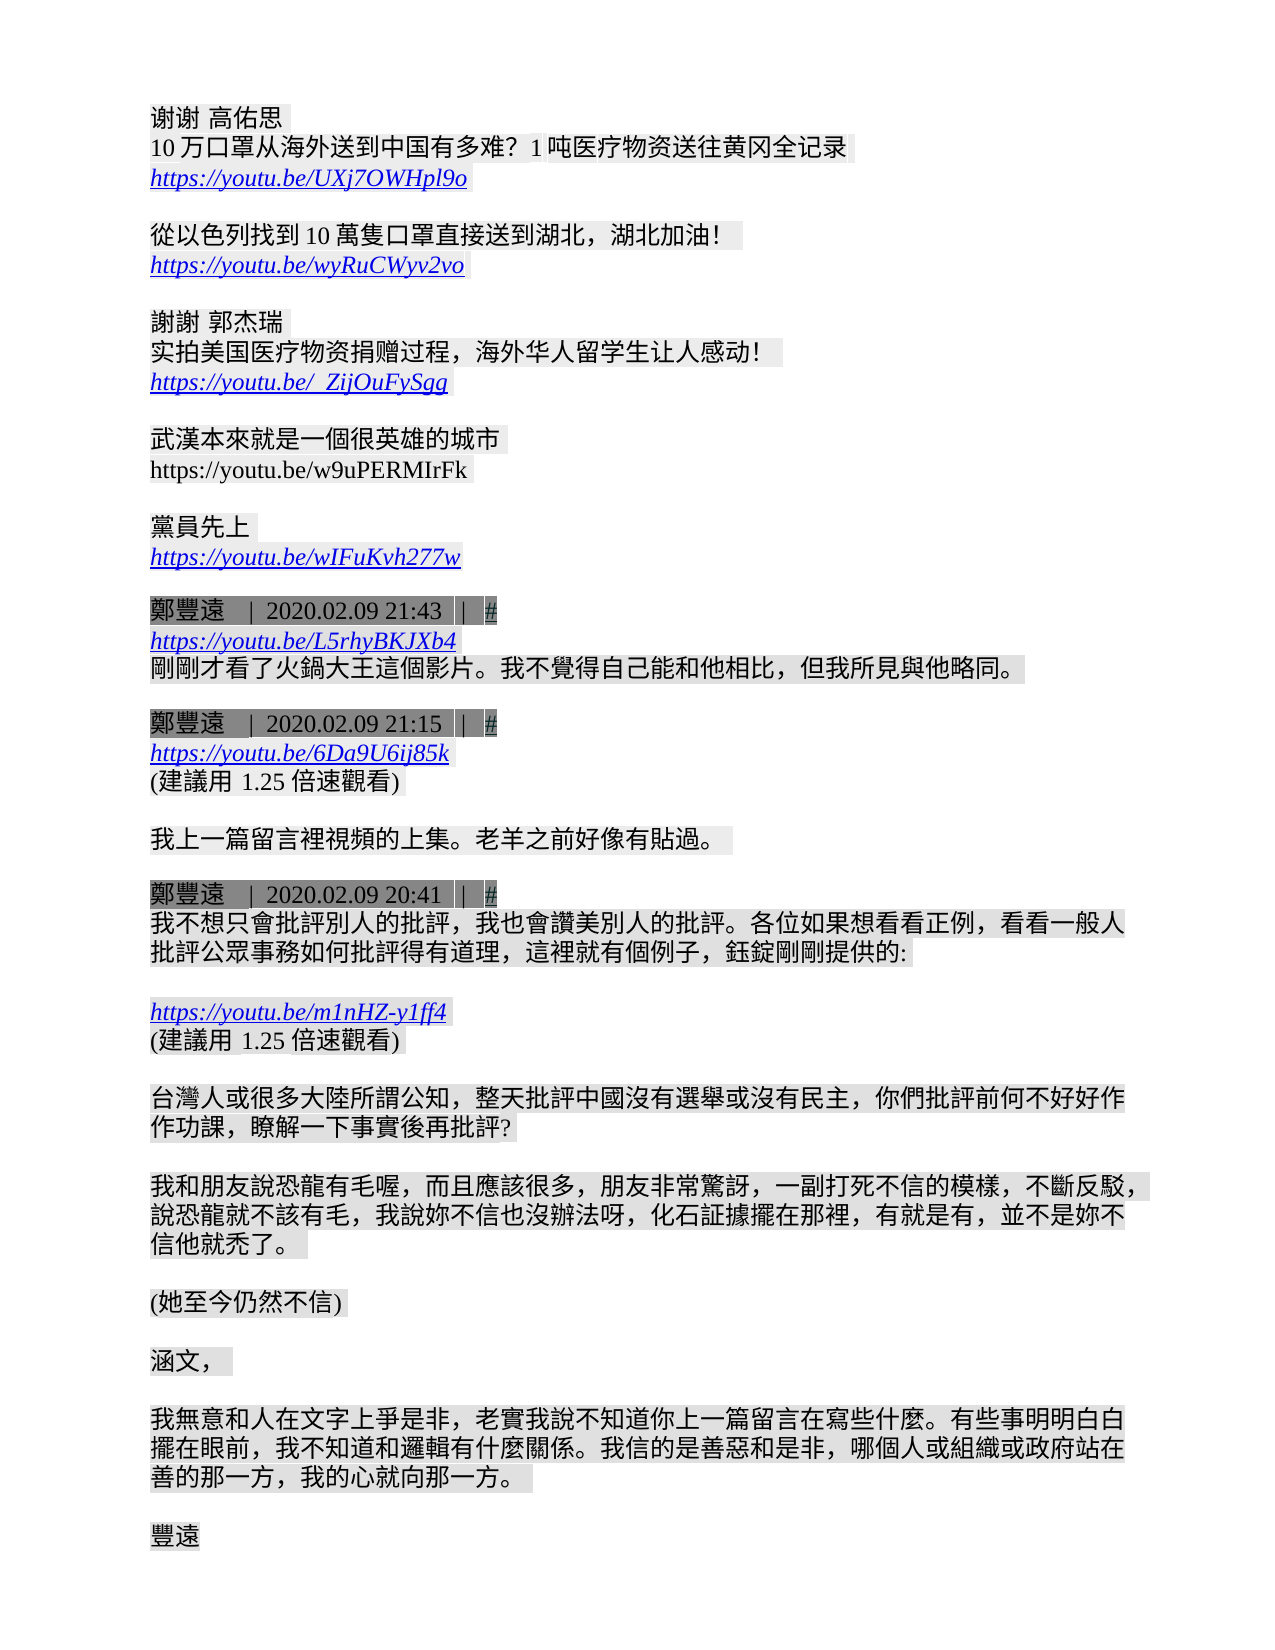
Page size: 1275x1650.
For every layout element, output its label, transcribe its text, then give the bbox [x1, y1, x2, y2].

text https://youtu.be/L5rhyBKJXb4 剛剛才看了火鍋大王這個影片。我不覺得自己能和他相比，但我所見與他略同。 [150, 625, 1125, 684]
text 谢谢 高佑思 10万口罩从海外送到中国有多难？1吨医疗物资送往黄冈全记录 https://youtu.be/UXj7OWHpl9o 從以色列找到10萬隻口罩直接送到湖北，湖北加油！ https://youtu.be/wyRuCWyv2vo 謝謝 郭杰瑞 实拍美国医疗物资捐赠过程，海外华人留学生让人感动！ https://youtu.be/_ZijOuFySgg 武漢本來就是一個很英雄的城市 https://youtu.be/w9uPERMIrFk 黨員先上 https://youtu.be/wIFuKvh277w [150, 75, 1125, 571]
text 鄭豐遠 | 2020.02.09 21:15 | # [150, 709, 1125, 738]
text 我不想只會批評別人的批評，我也會讚美別人的批評。各位如果想看看正例，看看一般人批評公眾事務如何批評得有道理，這裡就有個例子，鈺錠剛剛提供的: https://youtu.be/m1nHZ-y1ff4 (建議用 1.25 倍速觀看) 台灣人或很多大陸所謂公知，整天批評中國沒有選舉或沒有民主，你們批評前何不好好作作功課，瞭解一下事實後再批評? 我和朋友說恐龍有毛喔，而且應該很多，朋友非常驚訝，一副打死不信的模樣，不斷反駁，說恐龍就不該有毛，我說妳不信也沒辦法呀，化石証據擺在那裡，有就是有，並不是妳不信他就禿了。 (她至今仍然不信) 涵文， 我無意和人在文字上爭是非，老實我說不知道你上一篇留言在寫些什麼。有些事明明白白擺在眼前，我不知道和邏輯有什麼關係。我信的是善惡和是非，哪個人或組織或政府站在善的那一方，我的心就向那一方。 豐遠 [150, 909, 1125, 1551]
text 鄭豐遠 | 2020.02.09 20:41 | # [150, 880, 1125, 909]
text https://youtu.be/6Da9U6ij85k (建議用 1.25 倍速觀看) 我上一篇留言裡視頻的上集。老羊之前好像有貼過。 [150, 738, 1125, 855]
text 鄭豐遠 | 2020.02.09 21:43 | # [150, 596, 1125, 625]
